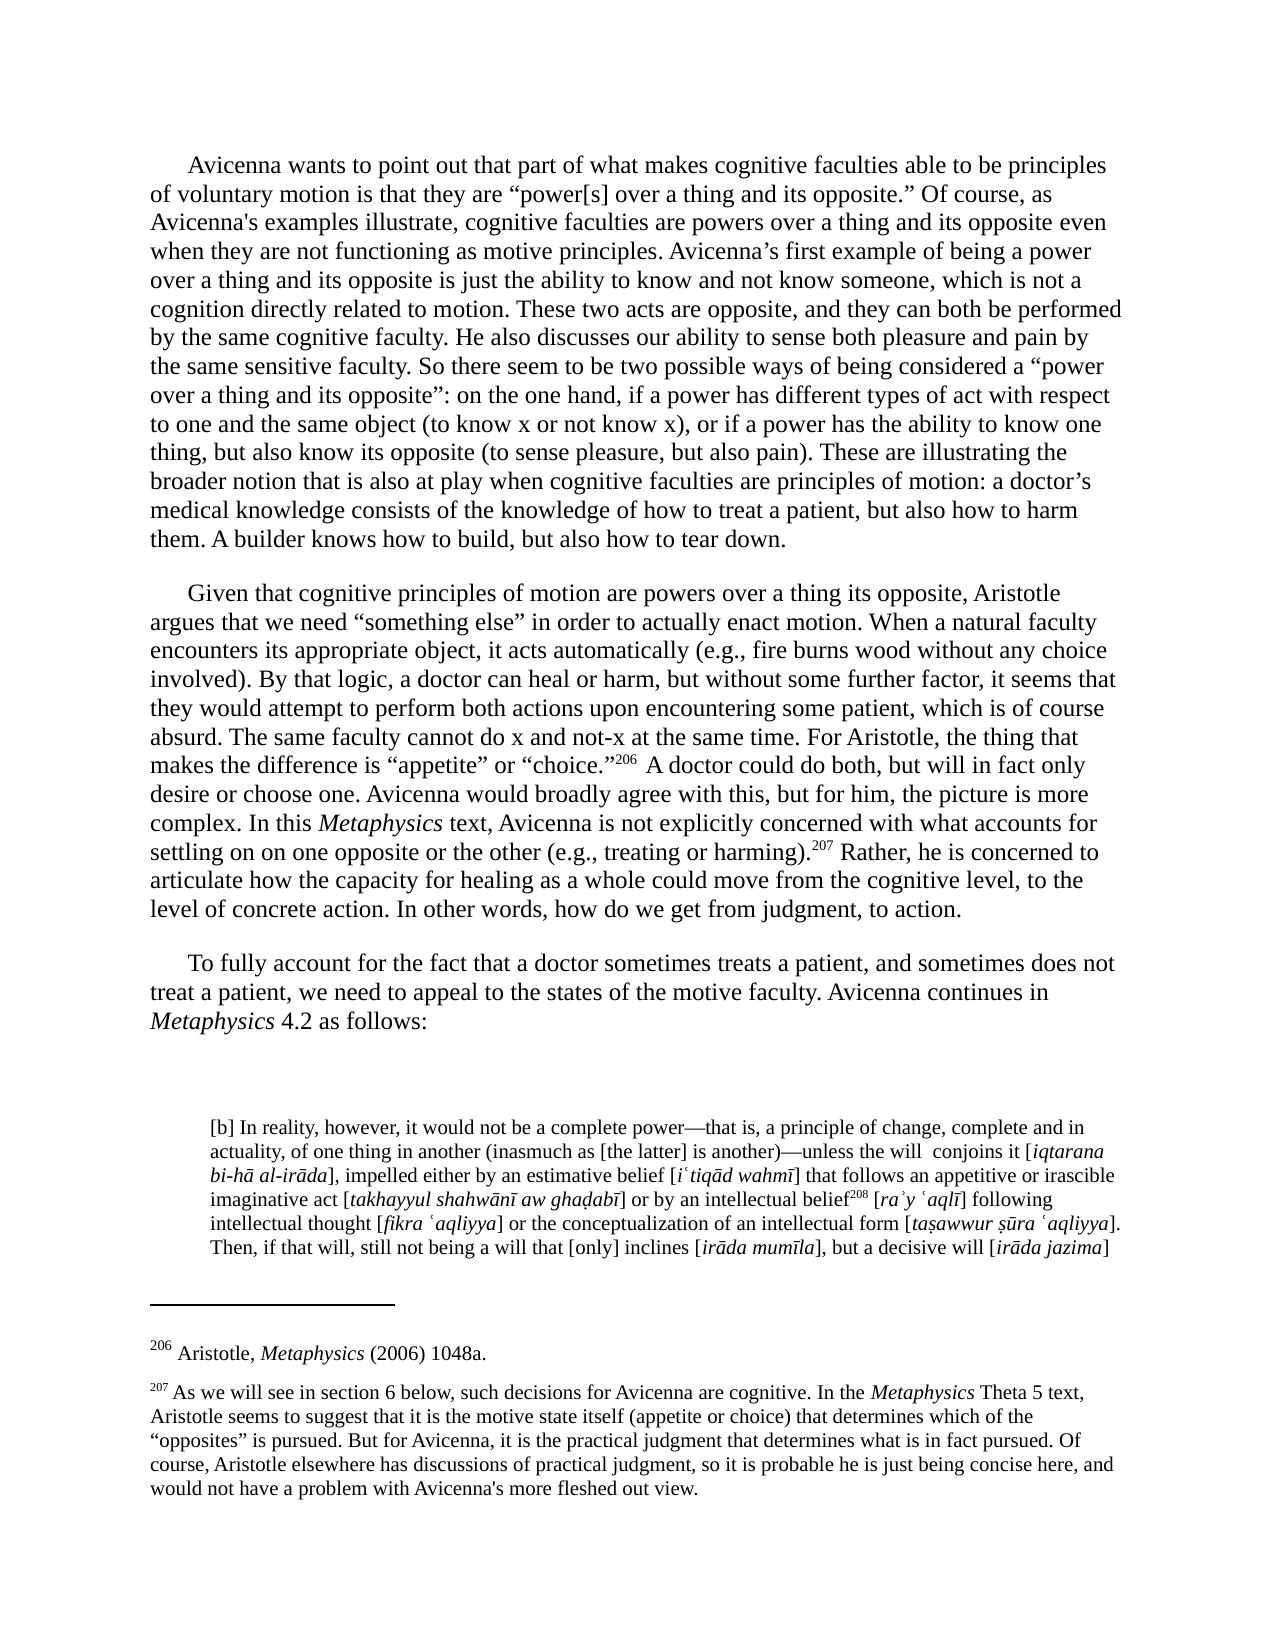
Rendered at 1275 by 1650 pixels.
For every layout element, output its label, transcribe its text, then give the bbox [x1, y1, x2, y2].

text As we will see in section 6 below, such decisions for Avicenna are cognitive. In the Metaphysics Theta 5 text, Aristotle seems to suggest that it is the motive state itself (appetite or choice) that determines which of the “opposites” is pursued. But for Avicenna, it is the practical judgment that determines what is in fact pursued. Of course, Aristotle elsewhere has discussions of practical judgment, so it is probable he is just being concise here, and would not have a problem with Avicenna's more fleshed out view. [150, 1380, 1125, 1500]
text Aristotle, Metaphysics (2006) 1048a. [150, 1337, 1125, 1365]
text [b] In reality, however, it would not be a complete power—that is, a principle of change, complete and in actuality, of one thing in another (inasmuch as [the latter] is another)—unless the will conjoins it [iqtarana bi-hā al-irāda], impelled either by an estimative belief [iʿtiqād wahmī] that follows an appetitive or irascible imaginative act [takhayyul shahwānī aw ghaḍabī] or by an intellectual belief [raʾy ʿaqlī] following intellectual thought [fikra ʿaqliyya] or the conceptualization of an intellectual form [taṣawwur ṣūra ʿaqliyya]. Then, if that will, still not being a will that [only] inclines [irāda mumīla], but a decisive will [irāda jazima] [210, 1114, 1125, 1259]
text To fully account for the fact that a doctor sometimes treats a patient, and sometimes does not treat a patient, we need to appeal to the states of the motive faculty. Avicenna continues in Metaphysics 4.2 as follows: [150, 948, 1125, 1035]
text Avicenna wants to point out that part of what makes cognitive faculties able to be principles of voluntary motion is that they are “power[s] over a thing and its opposite.” Of course, as Avicenna's examples illustrate, cognitive faculties are powers over a thing and its opposite even when they are not functioning as motive principles. Avicenna’s first example of being a power over a thing and its opposite is just the ability to know and not know someone, which is not a cognition directly related to motion. These two acts are opposite, and they can both be performed by the same cognitive faculty. He also discusses our ability to sense both pleasure and pain by the same sensitive faculty. So there seem to be two possible ways of being considered a “power over a thing and its opposite”: on the one hand, if a power has different types of act with respect to one and the same object (to know x or not know x), or if a power has the ability to know one thing, but also know its opposite (to sense pleasure, but also pain). These are illustrating the broader notion that is also at play when cognitive faculties are principles of motion: a doctor’s medical knowledge consists of the knowledge of how to treat a patient, but also how to harm them. A builder knows how to build, but also how to tear down. [150, 150, 1125, 552]
text Given that cognitive principles of motion are powers over a thing its opposite, Aristotle argues that we need “something else” in order to actually enact motion. When a natural faculty encounters its appropriate object, it acts automatically (e.g., fire burns wood without any choice involved). By that logic, a doctor can heal or harm, but without some further factor, it seems that they would attempt to perform both actions upon encountering some patient, which is of course absurd. The same faculty cannot do x and not-x at the same time. For Aristotle, the thing that makes the difference is “appetite” or “choice.” A doctor could do both, but will in fact only desire or choose one. Avicenna would broadly agree with this, but for him, the picture is more complex. In this Metaphysics text, Avicenna is not explicitly concerned with what accounts for settling on on one opposite or the other (e.g., treating or harming). Rather, he is concerned to articulate how the capacity for healing as a whole could move from the cognitive level, to the level of concrete action. In other words, how do we get from judgment, to action. [150, 578, 1125, 923]
